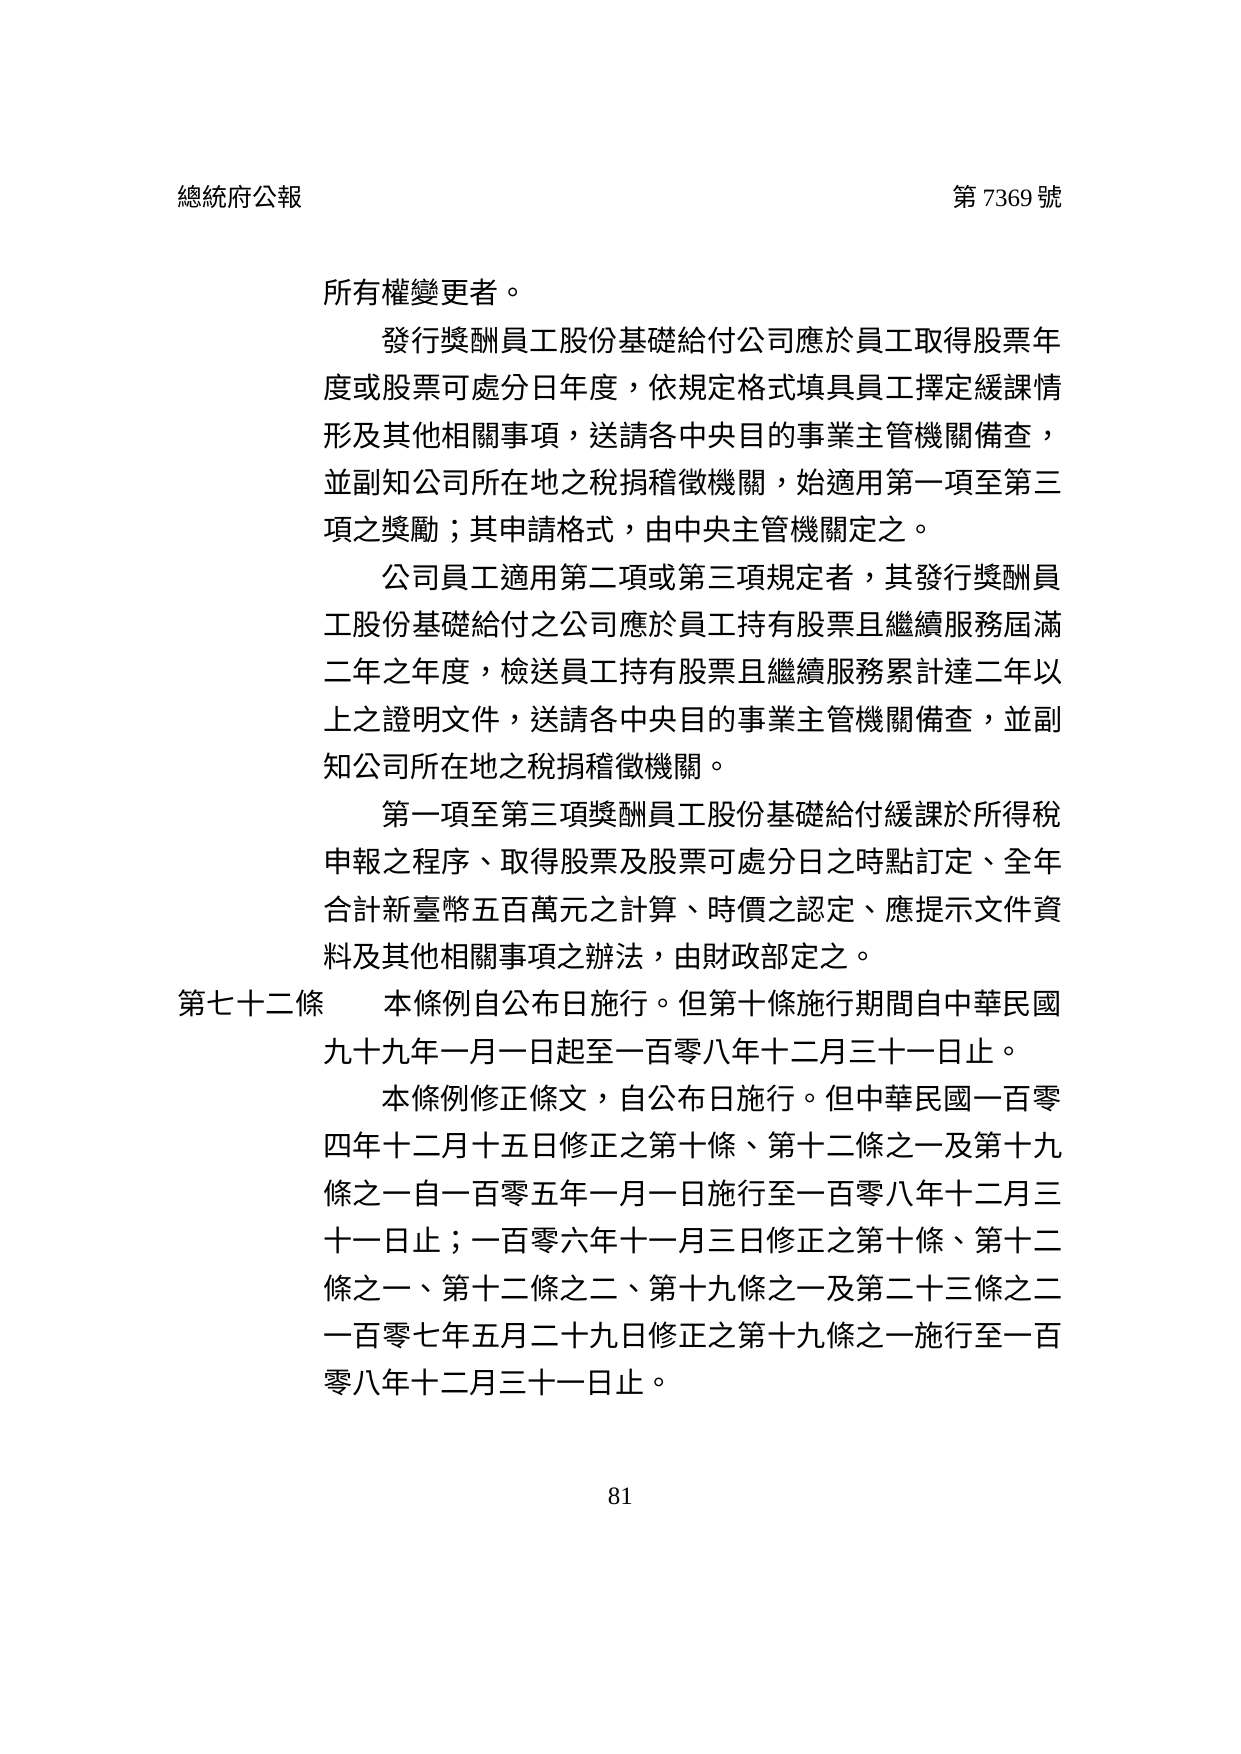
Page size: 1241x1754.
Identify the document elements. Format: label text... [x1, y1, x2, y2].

text 第一項至第三項獎酬員工股份基礎給付緩課於所得稅申報之程序、取得股票及股票可處分日之時點訂定、全年合計新臺幣五百萬元之計算、時價之認定、應提示文件資料及其他相關事項之辦法，由財政部定之。 [323, 787, 1063, 977]
text 所有權變更者。 [323, 266, 1063, 313]
text 發行獎酬員工股份基礎給付公司應於員工取得股票年度或股票可處分日年度，依規定格式填具員工擇定緩課情形及其他相關事項，送請各中央目的事業主管機關備查，並副知公司所在地之稅捐稽徵機關，始適用第一項至第三項之獎勵；其申請格式，由中央主管機關定之。 [323, 313, 1063, 550]
text 第七十二條 本條例自公布日施行。但第十條施行期間自中華民國九十九年一月一日起至一百零八年十二月三十一日止。 [177, 977, 1063, 1072]
text 本條例修正條文，自公布日施行。但中華民國一百零四年十二月十五日修正之第十條、第十二條之一及第十九條之一自一百零五年一月一日施行至一百零八年十二月三十一日止；一百零六年十一月三日修正之第十條、第十二條之一、第十二條之二、第十九條之一及第二十三條之二，一百零七年五月二十九日修正之第十九條之一施行至一百零八年十二月三十一日止。 [323, 1072, 1063, 1403]
text 公司員工適用第二項或第三項規定者，其發行獎酬員工股份基礎給付之公司應於員工持有股票且繼續服務屆滿二年之年度，檢送員工持有股票且繼續服務累計達二年以上之證明文件，送請各中央目的事業主管機關備查，並副知公司所在地之稅捐稽徵機關。 [323, 550, 1063, 787]
